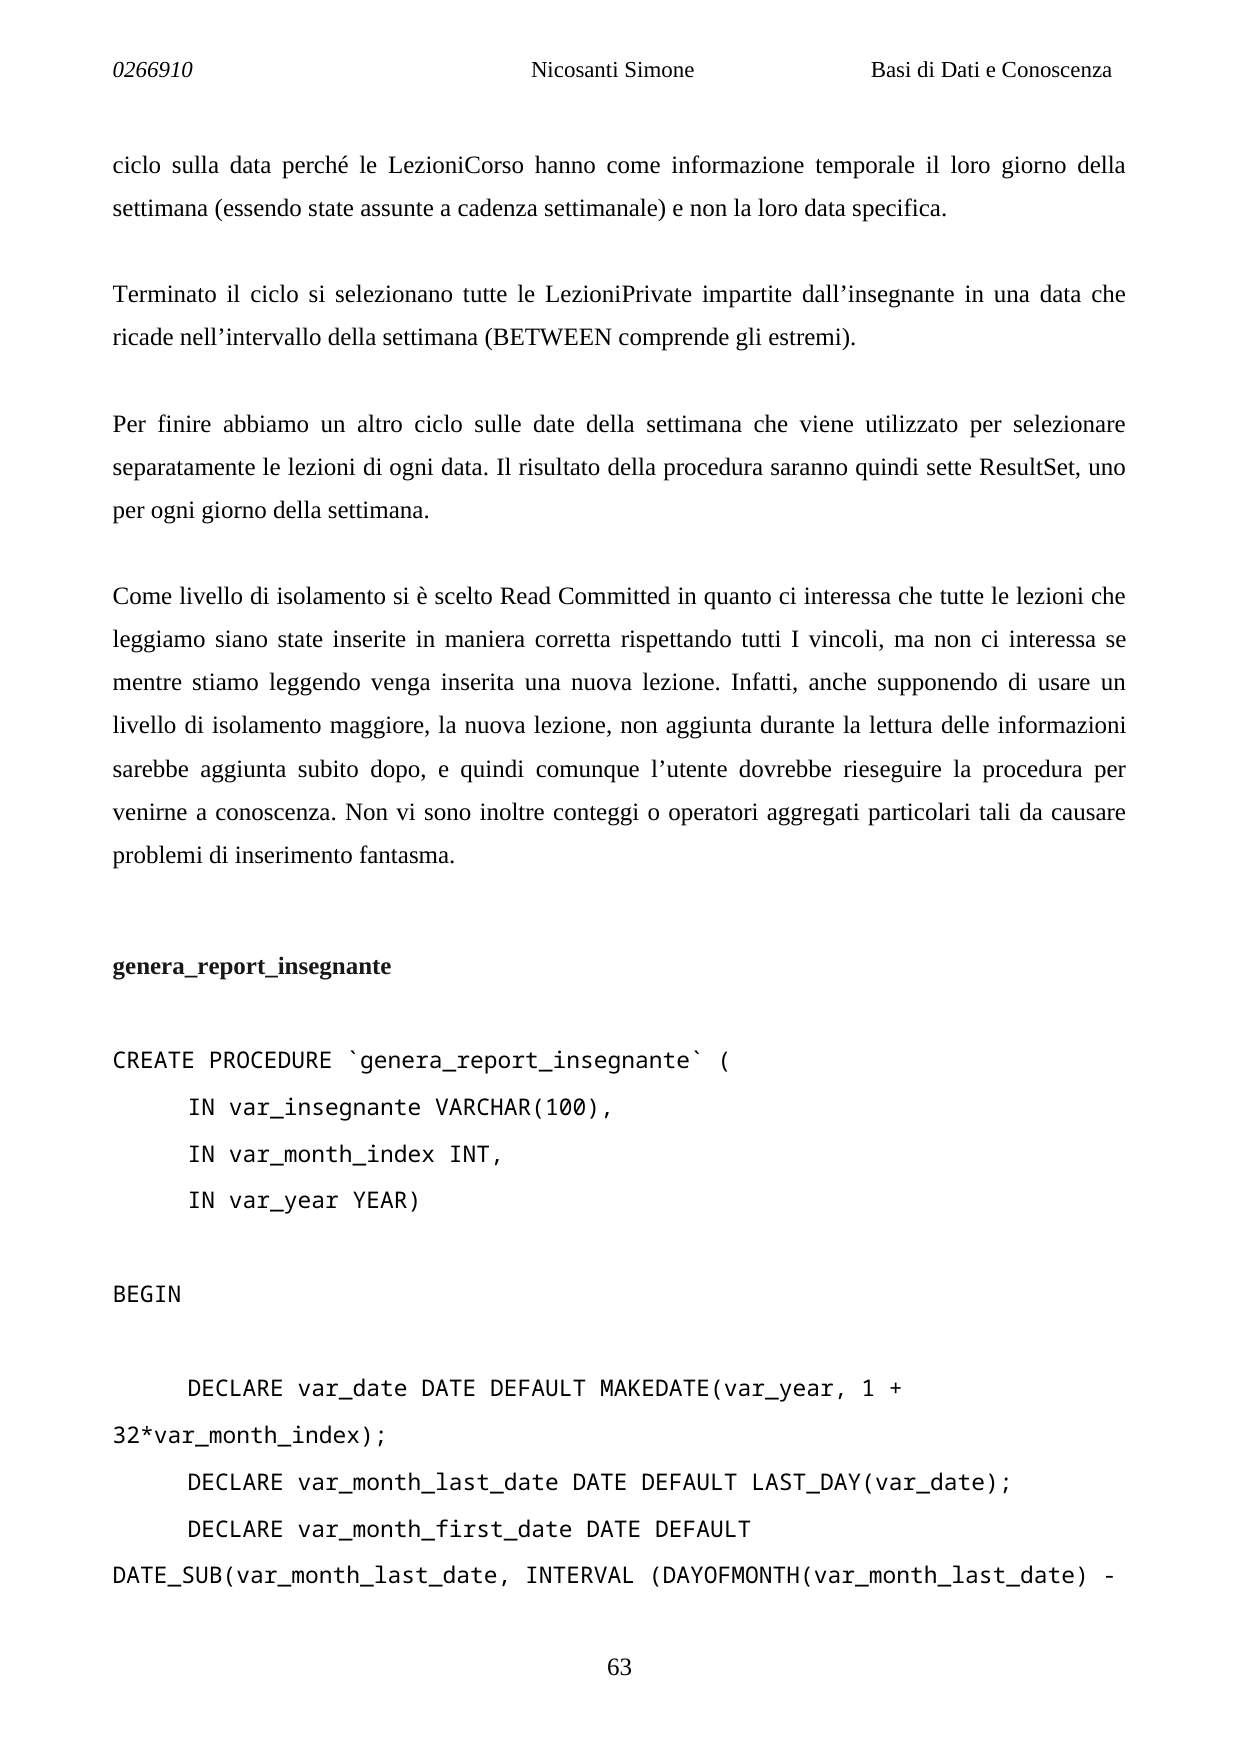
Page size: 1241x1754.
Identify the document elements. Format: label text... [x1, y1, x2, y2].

text ciclo sulla data perché le LezioniCorso hanno come informazione temporale il loro giorno della settimana (essendo state assunte a cadenza settimanale) e non la loro data specifica. [112, 150, 1128, 222]
text Per finire abbiamo un altro ciclo sulle date della settimana che viene utilizzato per selezionare separatamente le lezioni di ogni data. Il risultato della procedura saranno quindi sette ResultSet, uno per ogni giorno della settimana. [112, 409, 1128, 524]
text DECLARE var_month_first_date DATE DEFAULT DATE_SUB(var_month_last_date, INTERVAL (DAYOFMONTH(var_month_last_date) [112, 1512, 1128, 1591]
text IN var_month_index INT, [112, 1137, 1128, 1169]
text DECLARE var_month_last_date DATE DEFAULT LAST_DAY(var_date); [112, 1466, 1128, 1497]
text DECLARE var_date DATE DEFAULT MAKEDATE(var_year, 1 + 32*var_month_index); [112, 1372, 1128, 1450]
text BEGIN [112, 1278, 1128, 1309]
subtitle genera_report_insegnante [112, 951, 1128, 980]
text IN var_insegnante VARCHAR(100), [112, 1091, 1128, 1122]
text Come livello di isolamento si è scelto Read Committed in quanto ci interessa che tutte le lezioni che leggiamo siano state inserite in maniera corretta rispettando tutti I vincoli, ma non ci interessa se mentre stiamo leggendo venga inserita una nuova lezione. Infatti, anche supponendo di usare un livello di isolamento maggiore, la nuova lezione, non aggiunta durante la lettura delle informazioni sarebbe aggiunta subito dopo, e quindi comunque l’utente dovrebbe rieseguire la procedura per venirne a conoscenza. Non vi sono inoltre conteggi o operatori aggregati particolari tali da causare problemi di inserimento fantasma. [112, 581, 1128, 869]
text Terminato il ciclo si selezionano tutte le LezioniPrivate impartite dall’insegnante in una data che ricade nell’intervallo della settimana (BETWEEN comprende gli estremi). [112, 279, 1128, 351]
text IN var_year YEAR) [112, 1184, 1128, 1216]
text CREATE PROCEDURE `genera_report_insegnante` ( [112, 1044, 1128, 1075]
